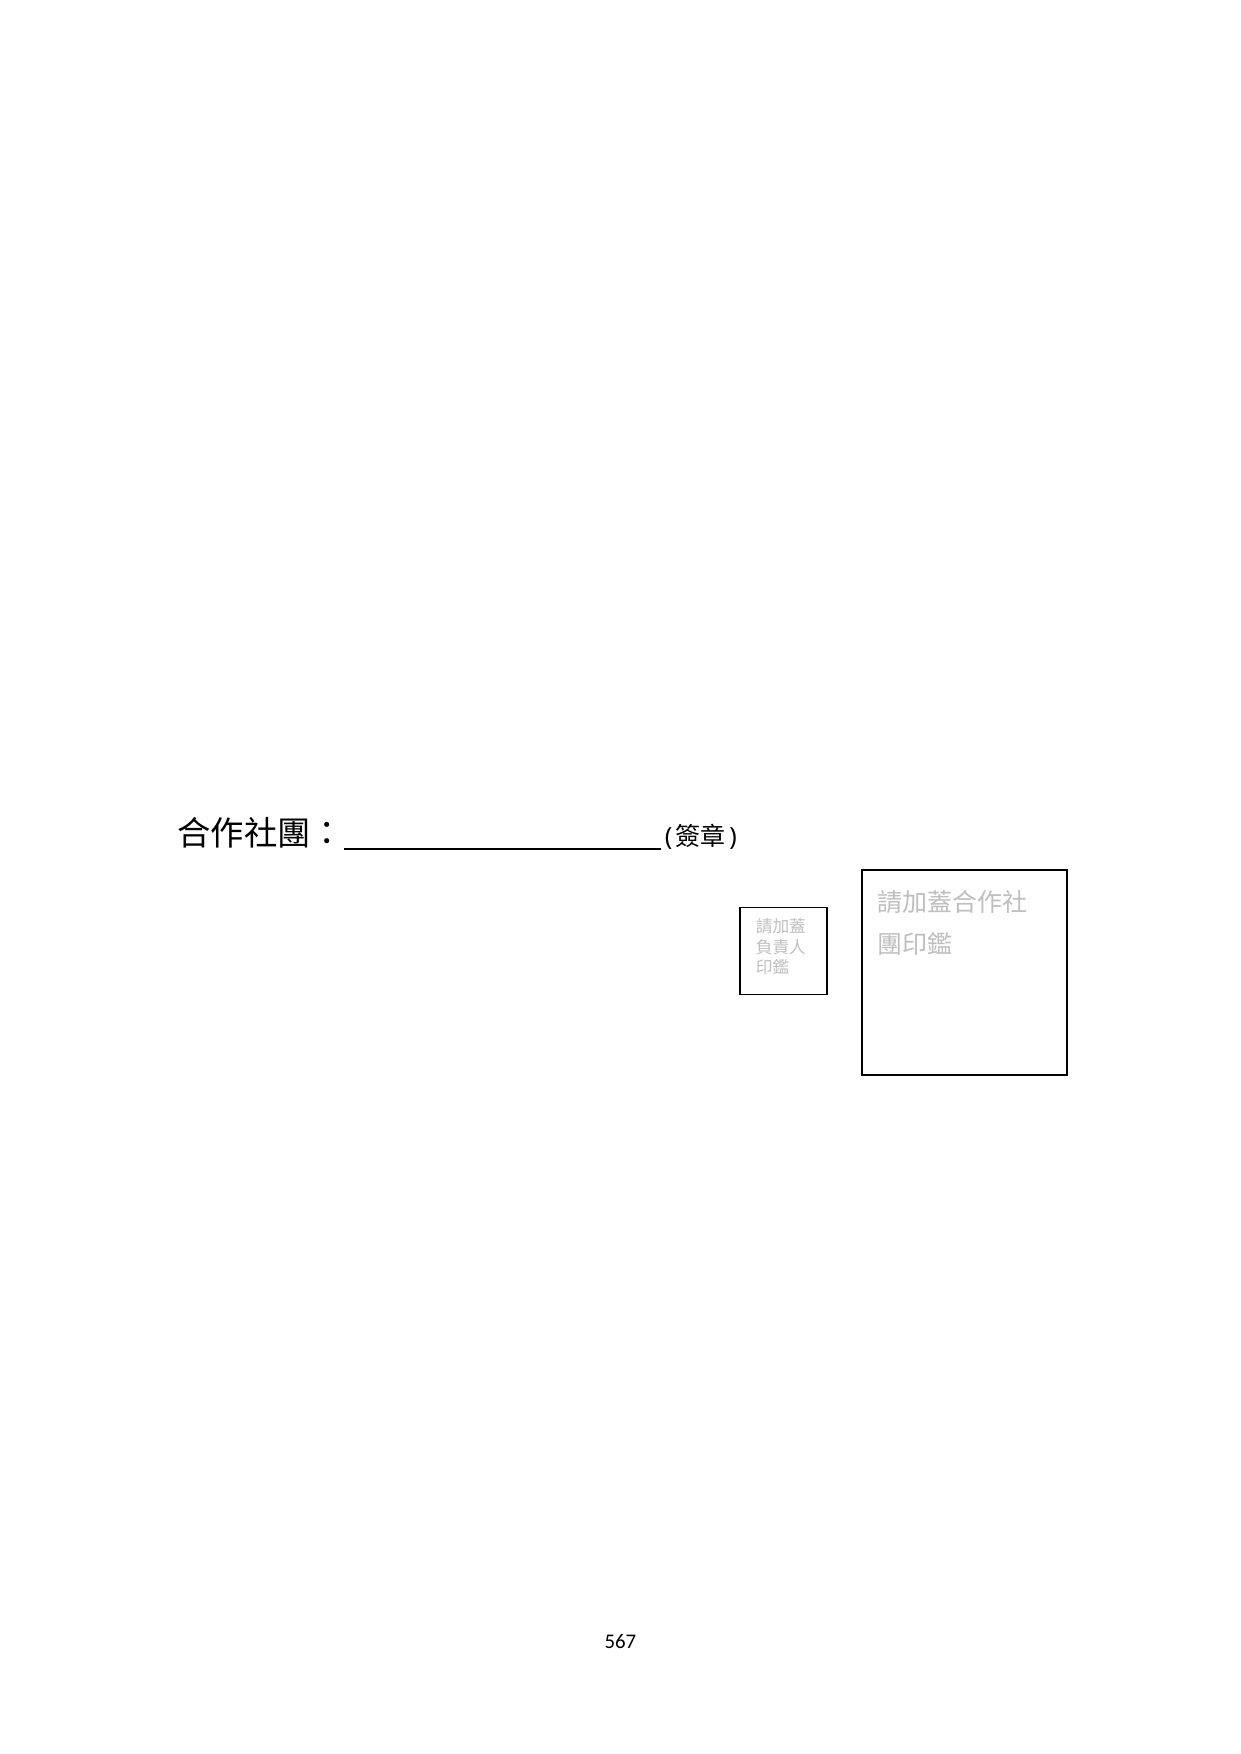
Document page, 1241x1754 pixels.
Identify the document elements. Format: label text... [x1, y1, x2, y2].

text 請加蓋負責人印鑑 [756, 916, 811, 978]
text 合作社團： (簽章) [177, 789, 1007, 852]
text 請加蓋合作社團印鑑 [877, 878, 1051, 961]
text [863, 871, 1066, 1074]
